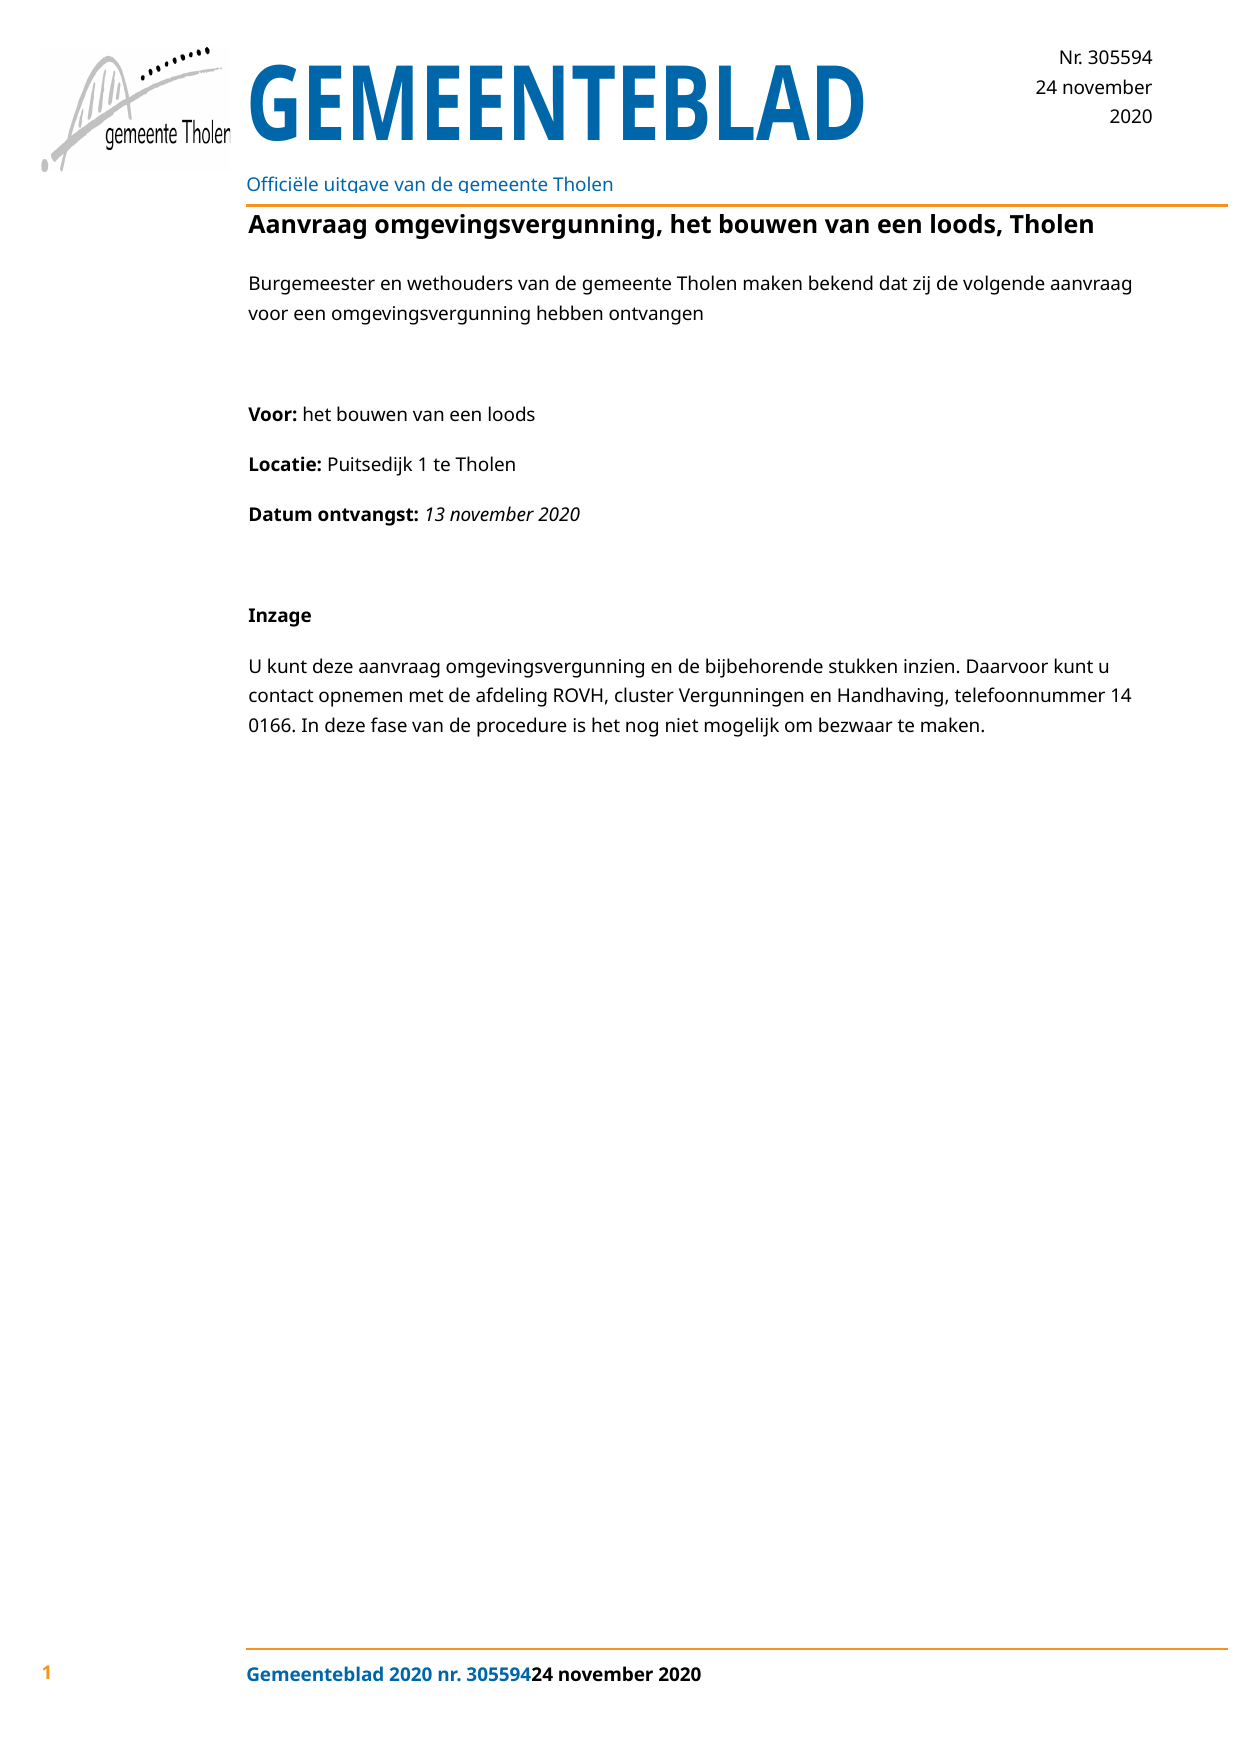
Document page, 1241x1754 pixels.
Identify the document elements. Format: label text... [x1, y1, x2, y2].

text Burgemeester en wethouders van de gemeente Tholen maken bekend dat zij de volgende aanvraag voor een omgevingsvergunning hebben ontvangen [248, 270, 1152, 326]
text U kunt deze aanvraag omgevingsvergunning en de bijbehorende stukken inzien. Daarvoor kunt u contact opnemen met de afdeling ROVH, cluster Vergunningen en Handhaving, telefoonnummer 14 0166. In deze fase van de procedure is het nog niet mogelijk om bezwaar te maken. [248, 653, 1152, 738]
text Voor: het bouwen van een loods [248, 401, 1152, 426]
text Aanvraag omgevingsvergunning, het bouwen van een loods, Tholen [248, 207, 1152, 241]
text Locatie: Puitsedijk 1 te Tholen [248, 451, 1152, 477]
text Inzage [248, 602, 1152, 628]
picture [41, 47, 231, 172]
text Datum ontvangst: 13 november 2020 [248, 502, 1152, 527]
